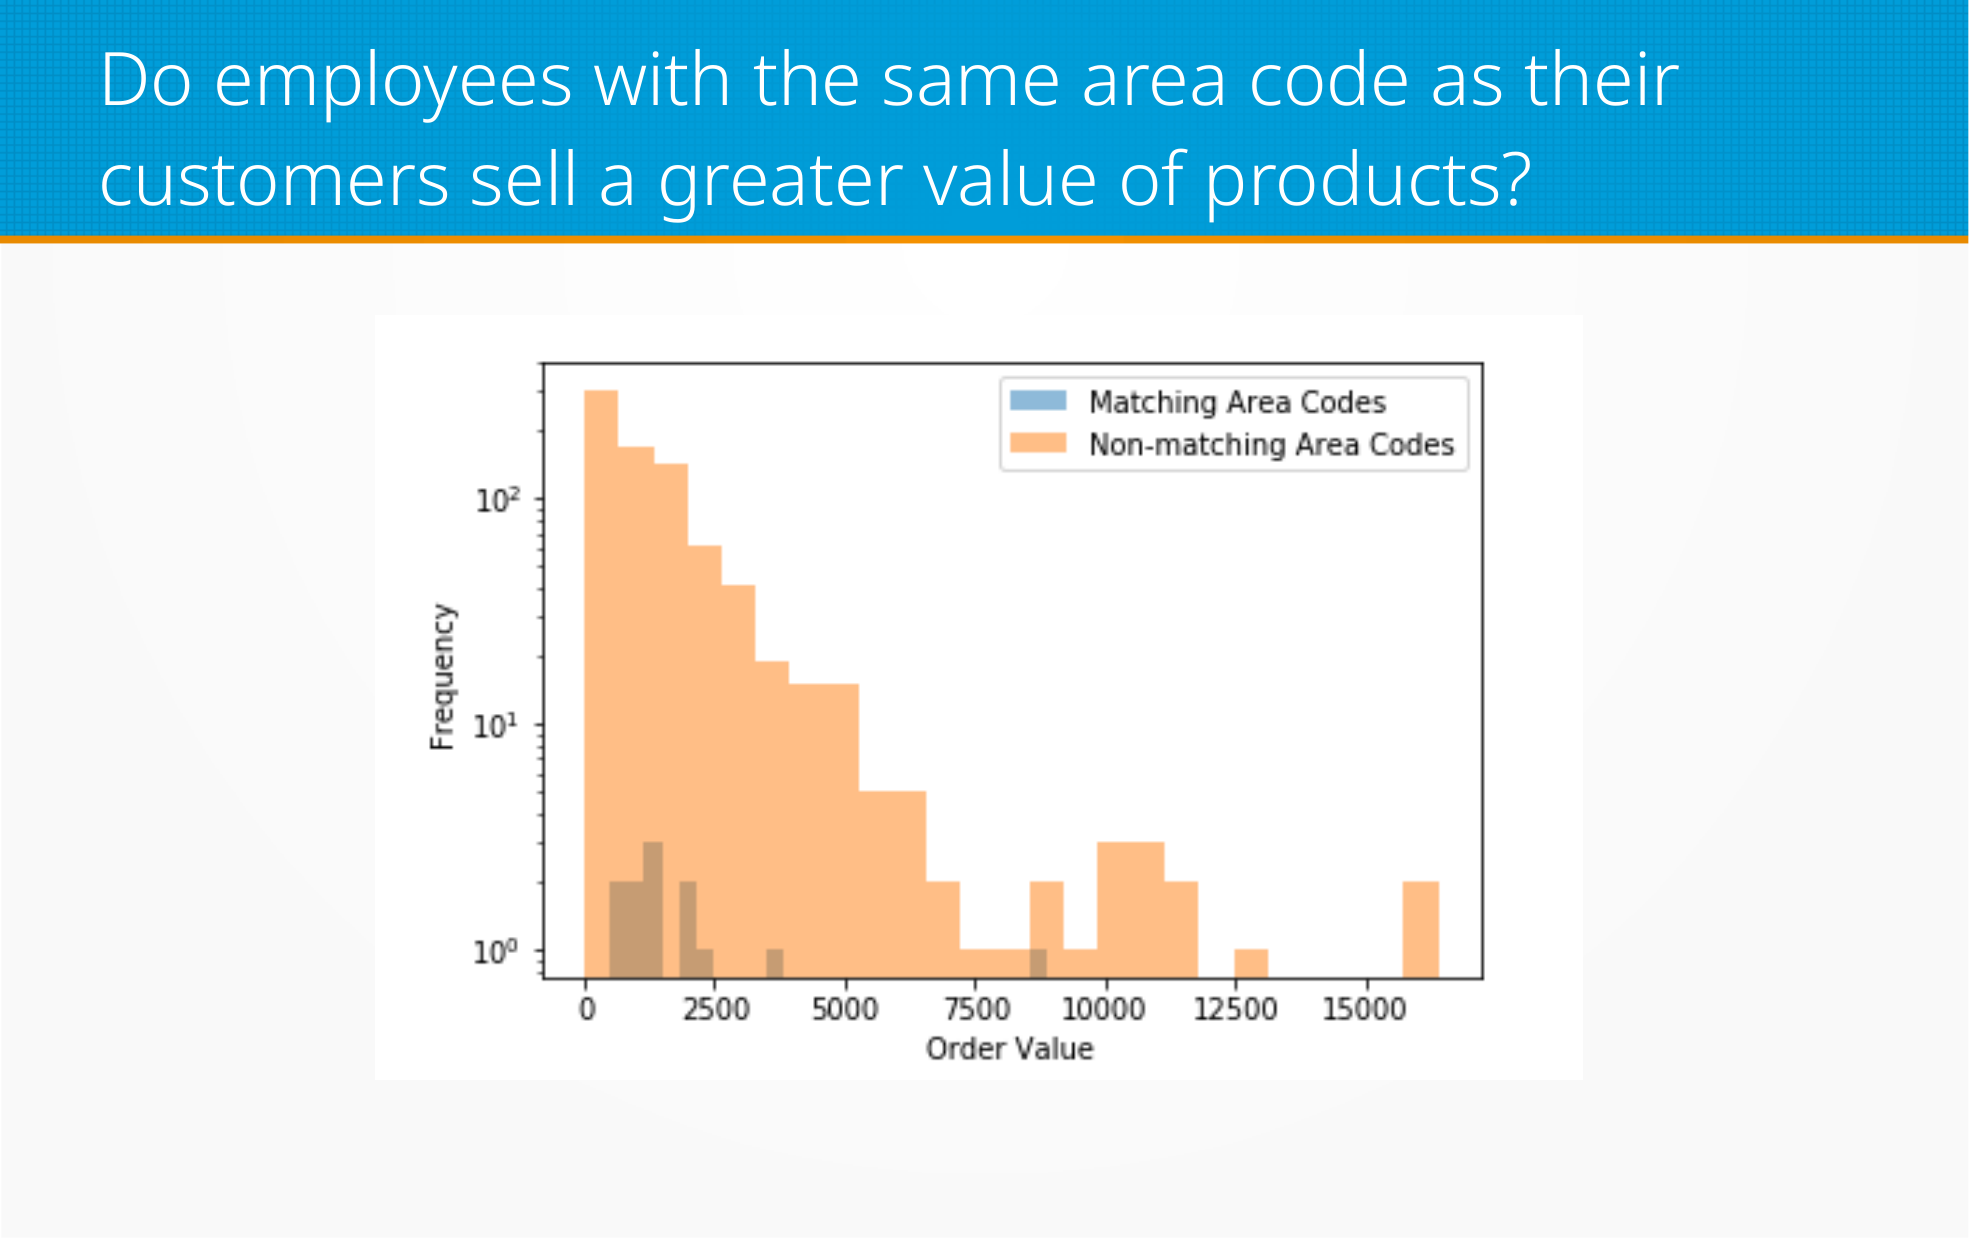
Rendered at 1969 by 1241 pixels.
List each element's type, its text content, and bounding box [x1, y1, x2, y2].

picture [0, 236, 1969, 1241]
title Do employees with the same area code as their customers sell a greater value of products? [98, 19, 1870, 227]
